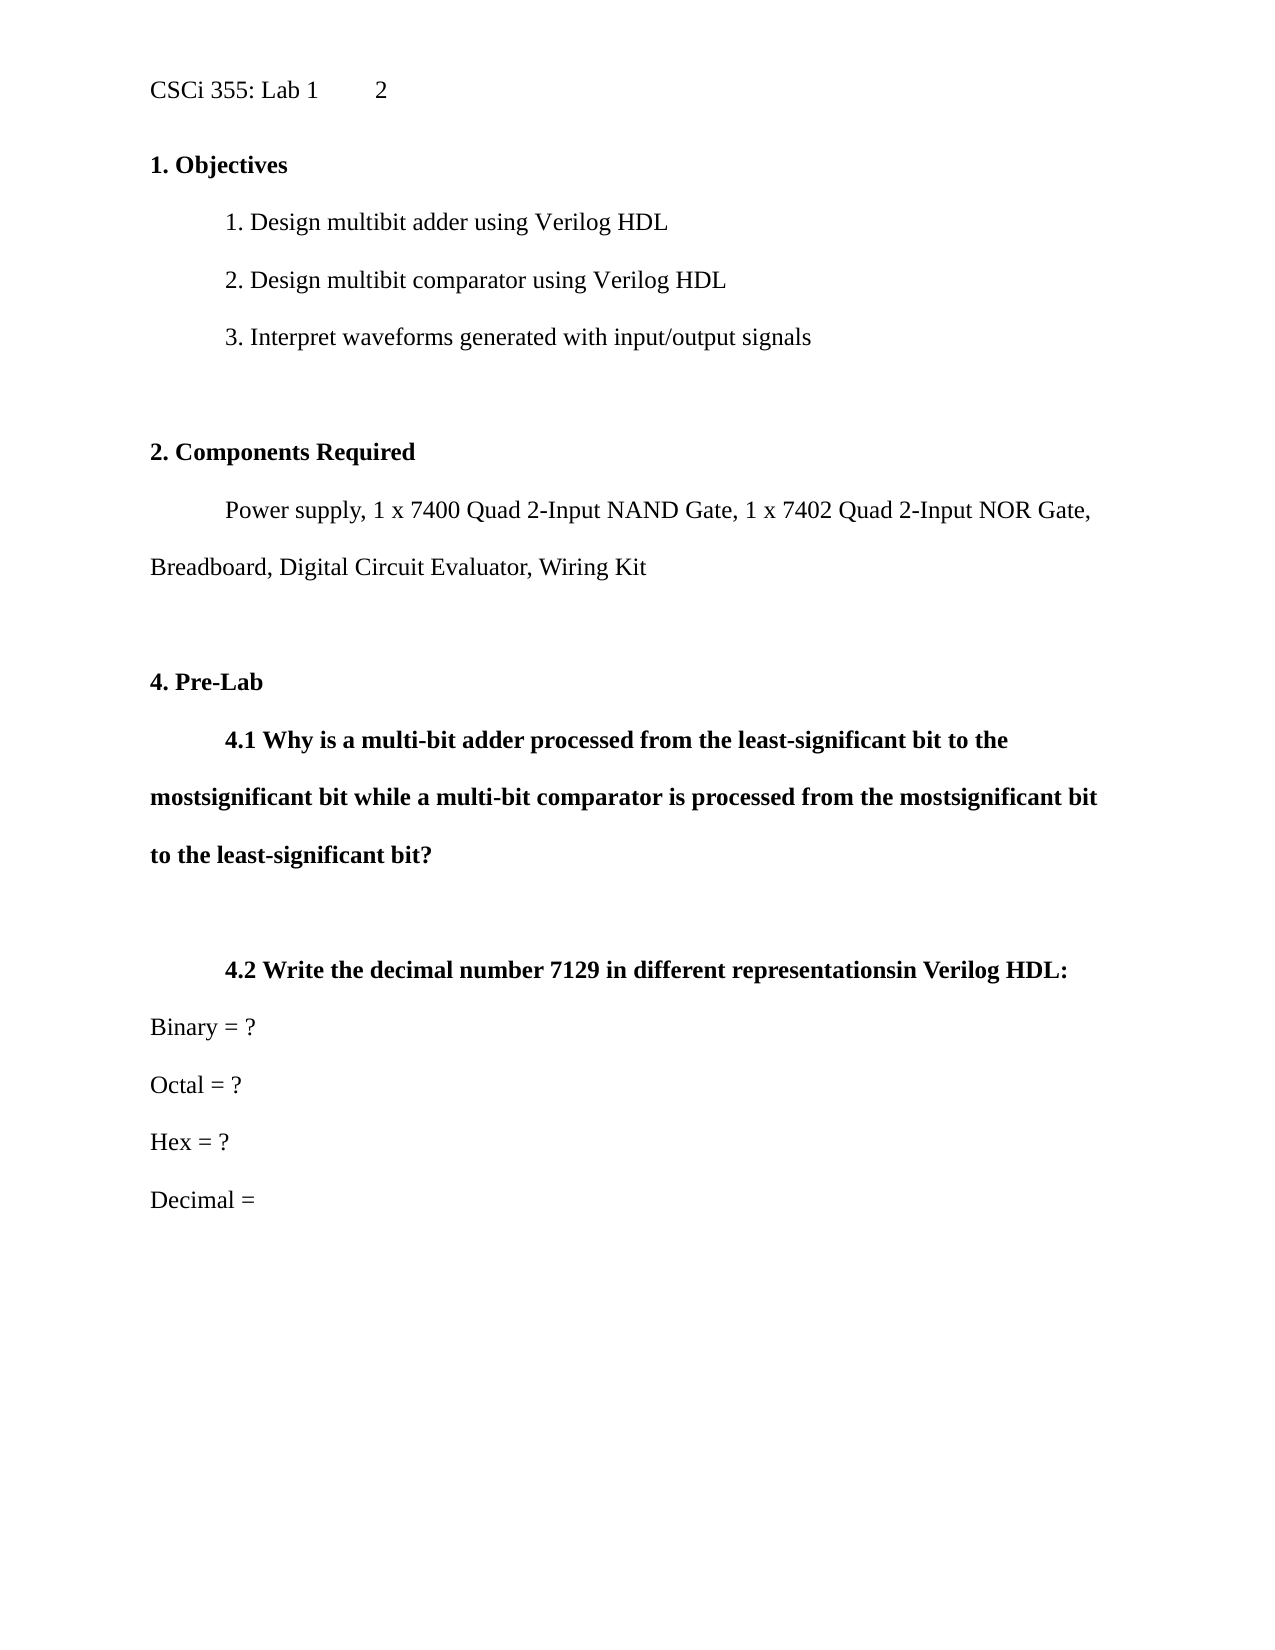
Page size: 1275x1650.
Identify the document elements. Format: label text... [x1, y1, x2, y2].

text 1. Design multibit adder using Verilog HDL [225, 207, 1125, 236]
text Hex = ? [150, 1127, 1125, 1156]
text Power supply, 1 x 7400 Quad 2-Input NAND Gate, 1 x 7402 Quad 2-Input NOR Gate, Breadboard, Digital Circuit Evaluator, Wiring Kit [150, 495, 1125, 581]
subtitle 4. Pre-Lab [150, 667, 1125, 696]
text 4.2 Write the decimal number 7129 in different representationsin Verilog HDL: Binary = ? [150, 955, 1125, 1041]
subtitle 1. Objectives [150, 150, 1125, 179]
text 4.1 Why is a multi-bit adder processed from the least-significant bit to the mostsignificant bit while a multi-bit comparator is processed from the mostsignificant bit to the least-significant bit? [150, 725, 1125, 869]
subtitle 2. Components Required [150, 437, 1125, 466]
text 3. Interpret waveforms generated with input/output signals [225, 322, 1125, 351]
text Octal = ? [150, 1070, 1125, 1099]
text Decimal = [150, 1185, 1125, 1214]
text 2. Design multibit comparator using Verilog HDL [225, 265, 1125, 294]
